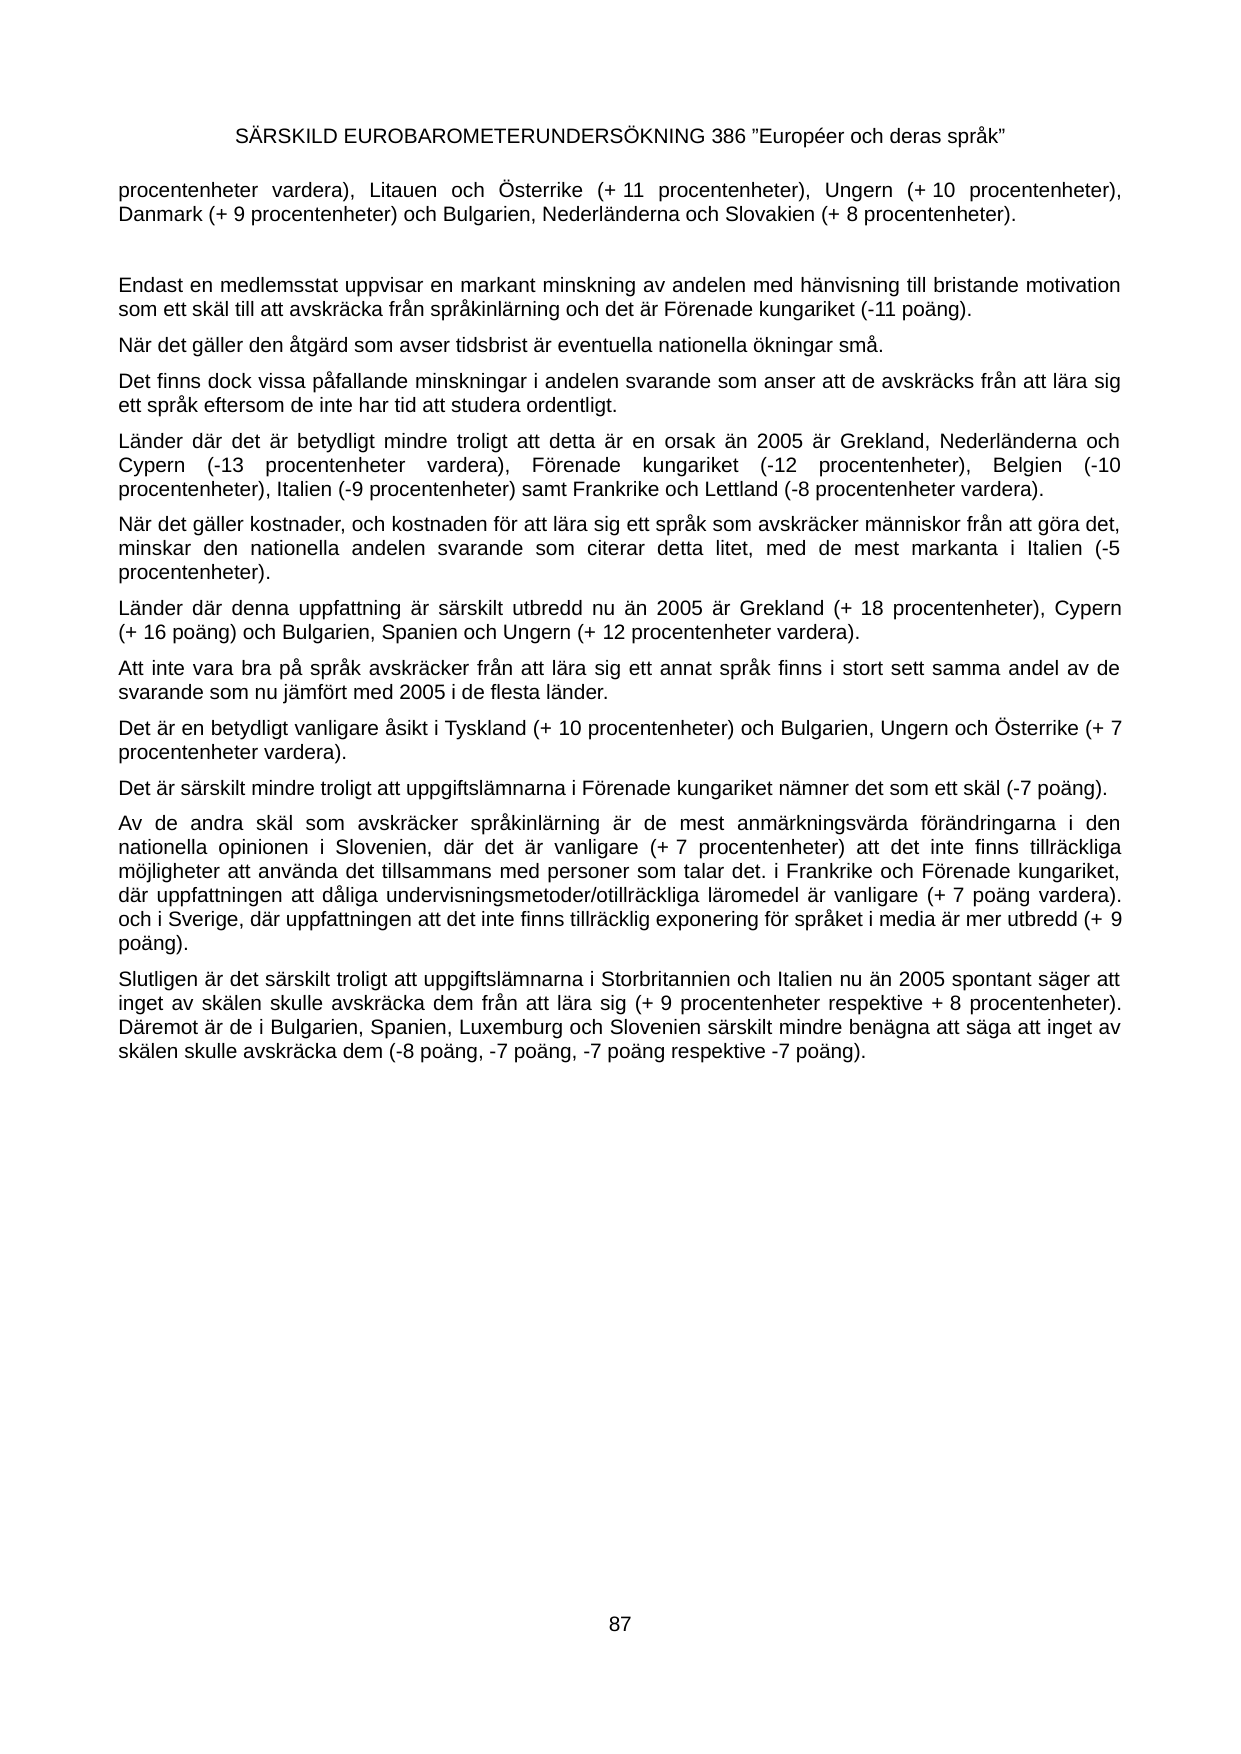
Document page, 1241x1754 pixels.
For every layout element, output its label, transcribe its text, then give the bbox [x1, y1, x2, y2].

text Det finns dock vissa påfallande minskningar i andelen svarande som anser att de avskräcks från att lära sig ett språk eftersom de inte har tid att studera ordentligt. [118, 369, 1122, 417]
text Slutligen är det särskilt troligt att uppgiftslämnarna i Storbritannien och Italien nu än 2005 spontant säger att inget av skälen skulle avskräcka dem från att lära sig (+ 9 procentenheter respektive + 8 procentenheter). Däremot är de i Bulgarien, Spanien, Luxemburg och Slovenien särskilt mindre benägna att säga att inget av skälen skulle avskräcka dem (-8 poäng, -7 poäng, -7 poäng respektive -7 poäng). [118, 967, 1122, 1063]
text Att inte vara bra på språk avskräcker från att lära sig ett annat språk finns i stort sett samma andel av de svarande som nu jämfört med 2005 i de flesta länder. [118, 656, 1122, 704]
text Av de andra skäl som avskräcker språkinlärning är de mest anmärkningsvärda förändringarna i den nationella opinionen i Slovenien, där det är vanligare (+ 7 procentenheter) att det inte finns tillräckliga möjligheter att använda det tillsammans med personer som talar det. i Frankrike och Förenade kungariket, där uppfattningen att dåliga undervisningsmetoder/otillräckliga läromedel är vanligare (+ 7 poäng vardera). och i Sverige, där uppfattningen att det inte finns tillräcklig exponering för språket i media är mer utbredd (+ 9 poäng). [118, 811, 1122, 955]
text Länder där denna uppfattning är särskilt utbredd nu än 2005 är Grekland (+ 18 procentenheter), Cypern (+ 16 poäng) och Bulgarien, Spanien och Ungern (+ 12 procentenheter vardera). [118, 596, 1122, 644]
text När det gäller den åtgärd som avser tidsbrist är eventuella nationella ökningar små. [118, 333, 1122, 357]
text Länder där det är betydligt mindre troligt att detta är en orsak än 2005 är Grekland, Nederländerna och Cypern (-13 procentenheter vardera), Förenade kungariket (-12 procentenheter), Belgien (-10 procentenheter), Italien (-9 procentenheter) samt Frankrike och Lettland (-8 procentenheter vardera). [118, 428, 1122, 500]
text Det är särskilt mindre troligt att uppgiftslämnarna i Förenade kungariket nämner det som ett skäl (-7 poäng). [118, 775, 1122, 799]
text När det gäller kostnader, och kostnaden för att lära sig ett språk som avskräcker människor från att göra det, minskar den nationella andelen svarande som citerar detta litet, med de mest markanta i Italien (-5 procentenheter). [118, 512, 1122, 584]
text procentenheter vardera), Litauen och Österrike (+ 11 procentenheter), Ungern (+ 10 procentenheter), Danmark (+ 9 procentenheter) och Bulgarien, Nederländerna och Slovakien (+ 8 procentenheter). [118, 177, 1122, 225]
text Endast en medlemsstat uppvisar en markant minskning av andelen med hänvisning till bristande motivation som ett skäl till att avskräcka från språkinlärning och det är Förenade kungariket (-11 poäng). [118, 273, 1122, 321]
text Det är en betydligt vanligare åsikt i Tyskland (+ 10 procentenheter) och Bulgarien, Ungern och Österrike (+ 7 procentenheter vardera). [118, 716, 1122, 763]
